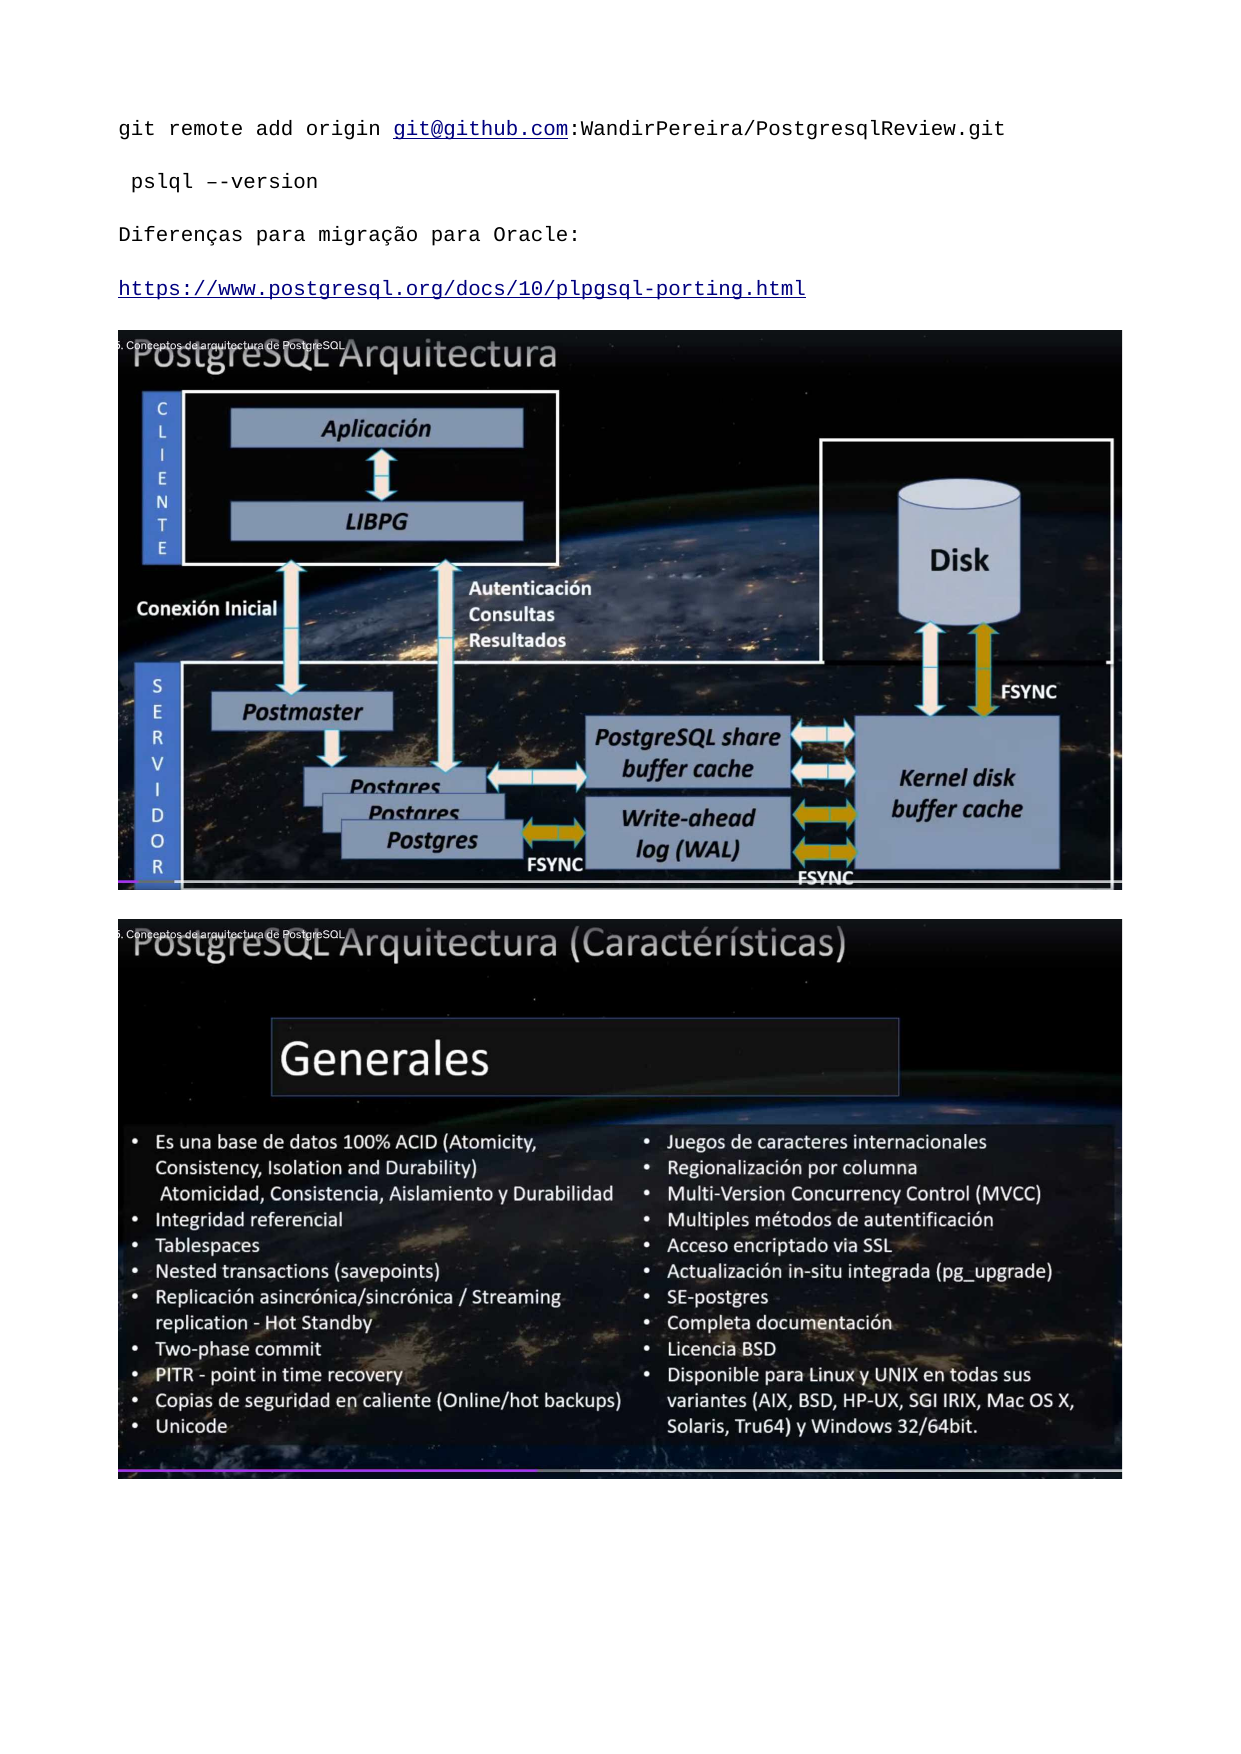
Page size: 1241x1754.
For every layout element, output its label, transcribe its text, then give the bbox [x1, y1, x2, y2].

picture [118, 919, 1123, 1479]
text pslql –-version [118, 171, 1122, 195]
text git remote add origin git@github.com:WandirPereira/PostgresqlReview.git [118, 118, 1122, 142]
picture [118, 330, 1123, 890]
text Diferenças para migração para Oracle: [118, 224, 1122, 248]
text https://www.postgresql.org/docs/10/plpgsql-porting.html [118, 277, 1122, 301]
